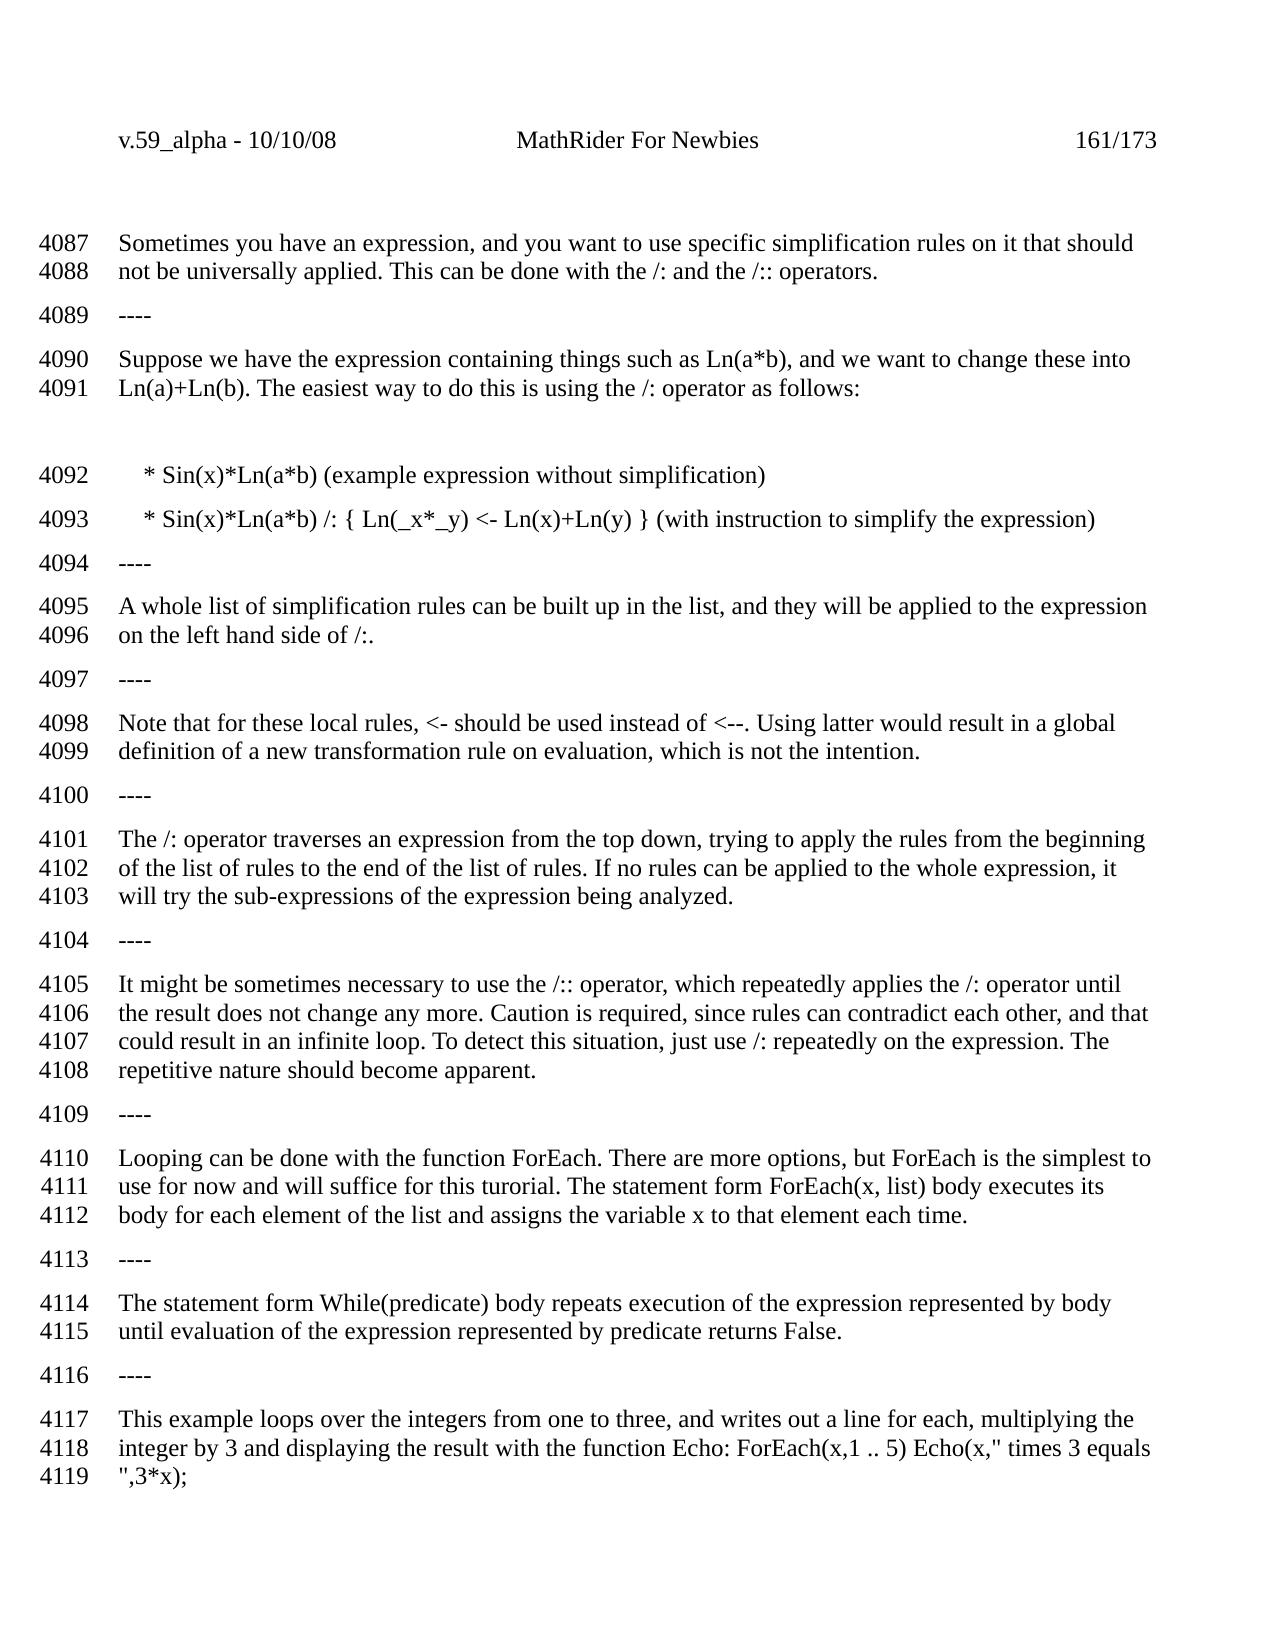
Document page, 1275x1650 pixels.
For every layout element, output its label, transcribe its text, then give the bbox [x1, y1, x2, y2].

text Suppose we have the expression containing things such as Ln(a*b), and we want to change these into Ln(a)+Ln(b). The easiest way to do this is using the /: operator as follows: [118, 344, 1157, 401]
text * Sin(x)*Ln(a*b) /: { Ln(_x*_y) <- Ln(x)+Ln(y) } (with instruction to simplify the expression) [118, 504, 1157, 533]
text ---- [118, 1244, 1157, 1273]
text It might be sometimes necessary to use the /:: operator, which repeatedly applies the /: operator until the result does not change any more. Caution is required, since rules can contradict each other, and that could result in an infinite loop. To detect this situation, just use /: repeatedly on the expression. The repetitive nature should become apparent. [118, 969, 1157, 1084]
text ---- [118, 925, 1157, 954]
text Note that for these local rules, <- should be used instead of <--. Using latter would result in a global definition of a new transformation rule on evaluation, which is not the intention. [118, 708, 1157, 765]
text ---- [118, 548, 1157, 576]
text * Sin(x)*Ln(a*b) (example expression without simplification) [118, 460, 1157, 489]
text A whole list of simplification rules can be built up in the list, and they will be applied to the expression on the left hand side of /:. [118, 591, 1157, 649]
text Looping can be done with the function ForEach. There are more options, but ForEach is the simplest to use for now and will suffice for this turorial. The statement form ForEach(x, list) body executes its body for each element of the list and assigns the variable x to that element each time. [118, 1143, 1157, 1229]
text The /: operator traverses an expression from the top down, trying to apply the rules from the beginning of the list of rules to the end of the list of rules. If no rules can be applied to the whole expression, it will try the sub-expressions of the expression being analyzed. [118, 824, 1157, 910]
text ---- [118, 664, 1157, 693]
text This example loops over the integers from one to three, and writes out a line for each, multiplying the integer by 3 and displaying the result with the function Echo: ForEach(x,1 .. 5) Echo(x," times 3 equals ",3*x); [118, 1404, 1157, 1490]
text ---- [118, 780, 1157, 809]
text ---- [118, 1099, 1157, 1128]
text The statement form While(predicate) body repeats execution of the expression represented by body until evaluation of the expression represented by predicate returns False. [118, 1288, 1157, 1345]
text ---- [118, 1360, 1157, 1389]
text Sometimes you have an expression, and you want to use specific simplification rules on it that should not be universally applied. This can be done with the /: and the /:: operators. [118, 228, 1157, 285]
text ---- [118, 300, 1157, 329]
